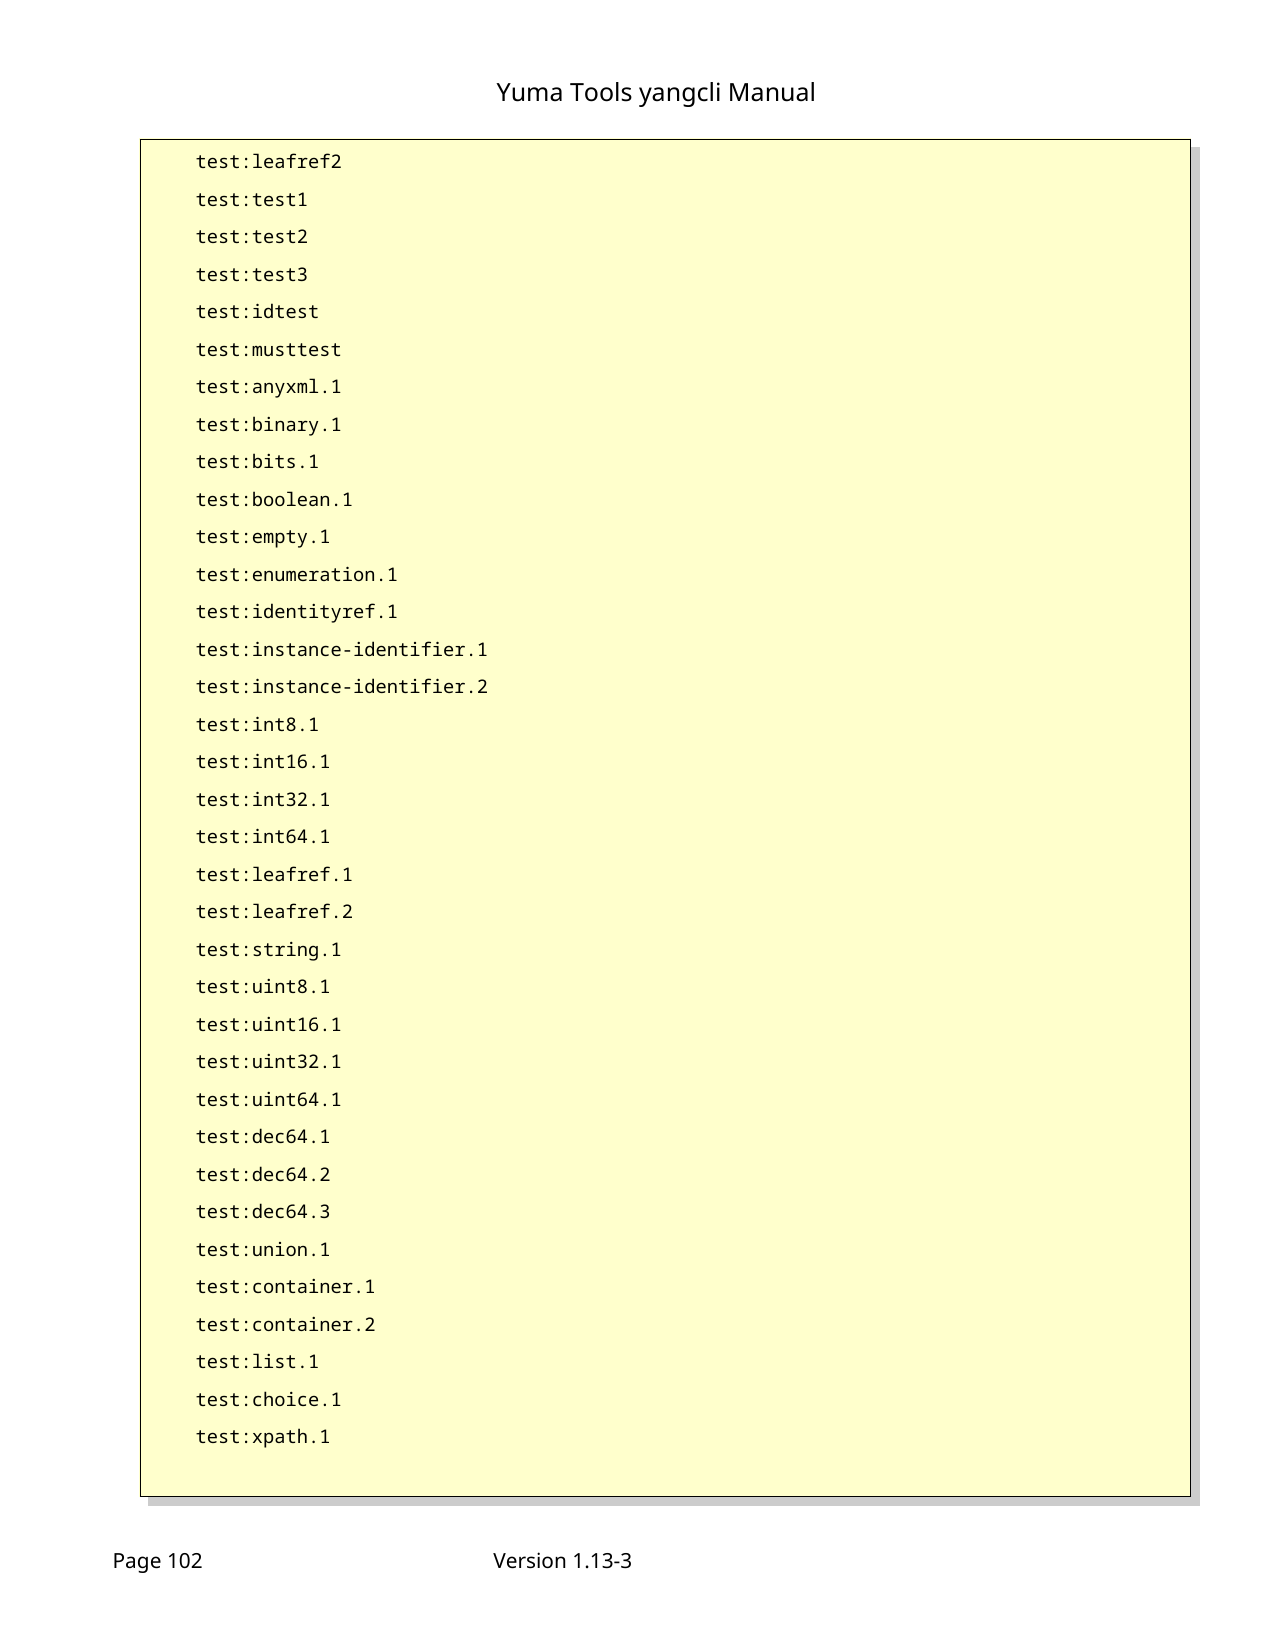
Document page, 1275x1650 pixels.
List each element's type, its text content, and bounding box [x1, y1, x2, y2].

text test:dec64.2 [141, 1151, 1190, 1187]
text test:xpath.1 [141, 1413, 1190, 1449]
text test:dec64.1 [141, 1113, 1190, 1149]
text test:empty.1 [141, 513, 1190, 549]
text test:instance-identifier.1 [141, 626, 1190, 662]
text test:uint16.1 [141, 1001, 1190, 1037]
text test:leafref2 [141, 140, 1190, 174]
text test:leafref.2 [141, 888, 1190, 924]
text test:int64.1 [141, 813, 1190, 849]
text test:binary.1 [141, 401, 1190, 437]
text test:dec64.3 [141, 1188, 1190, 1224]
text test:union.1 [141, 1226, 1190, 1262]
text test:test2 [141, 213, 1190, 249]
text test:container.1 [141, 1263, 1190, 1299]
text test:anyxml.1 [141, 363, 1190, 399]
text test:container.2 [141, 1301, 1190, 1337]
text test:choice.1 [141, 1376, 1190, 1412]
text test:boolean.1 [141, 476, 1190, 512]
text test:int32.1 [141, 776, 1190, 812]
text test:enumeration.1 [141, 551, 1190, 587]
text test:instance-identifier.2 [141, 663, 1190, 699]
text test:uint32.1 [141, 1038, 1190, 1074]
text test:int16.1 [141, 738, 1190, 774]
text test:musttest [141, 326, 1190, 362]
text test:test1 [141, 176, 1190, 212]
text test:uint64.1 [141, 1076, 1190, 1112]
text test:idtest [141, 288, 1190, 324]
text test:bits.1 [141, 438, 1190, 474]
text test:test3 [141, 251, 1190, 287]
text test:identityref.1 [141, 588, 1190, 624]
text test:list.1 [141, 1338, 1190, 1374]
text test:int8.1 [141, 701, 1190, 737]
text test:uint8.1 [141, 963, 1190, 999]
text test:leafref.1 [141, 851, 1190, 887]
text test:string.1 [141, 926, 1190, 962]
